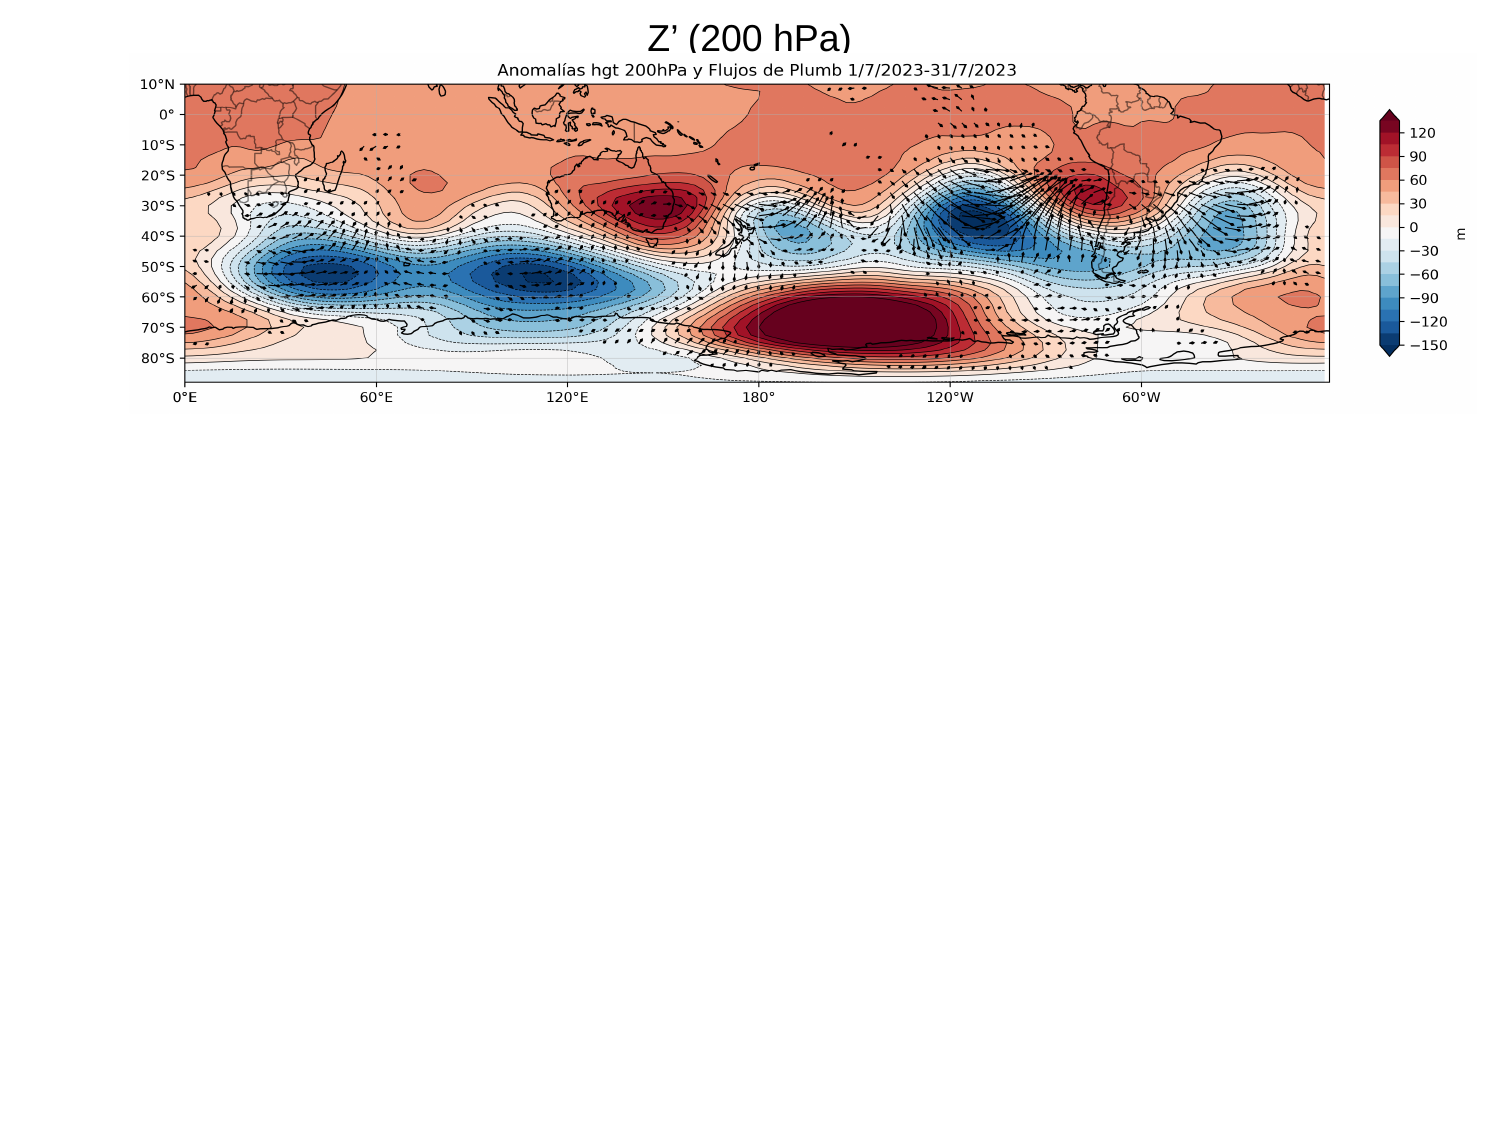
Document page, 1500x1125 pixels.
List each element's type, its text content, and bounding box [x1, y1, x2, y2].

picture [3, 53, 1489, 1118]
text_box Z’ (200 hPa) [75, 1, 1425, 73]
